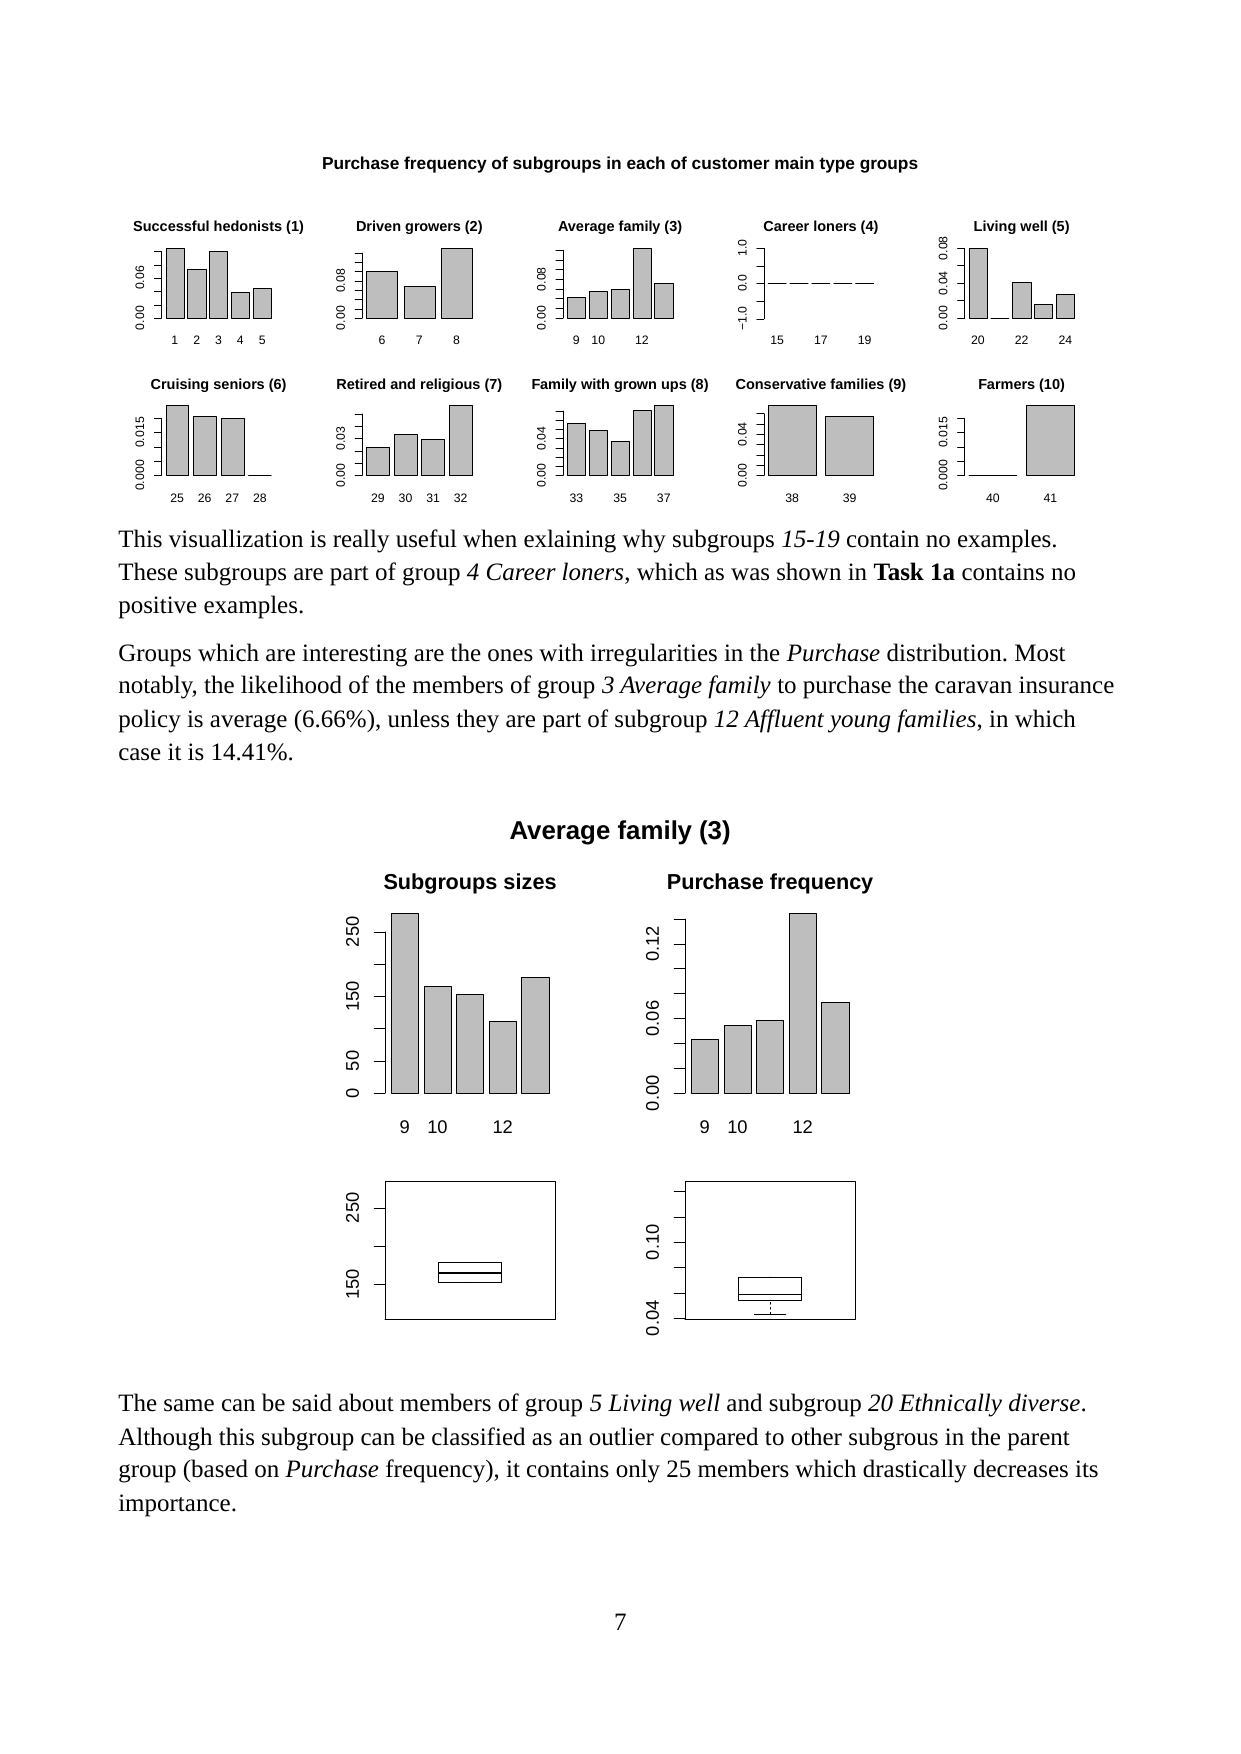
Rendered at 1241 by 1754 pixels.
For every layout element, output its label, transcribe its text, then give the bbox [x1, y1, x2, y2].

text The same can be said about members of group 5 Living well and subgroup 20 Ethnically diverse. Although this subgroup can be classified as an outlier compared to other subgrous in the parent group (based on Purchase frequency), it contains only 25 members which drastically decreases its importance. [118, 784, 1122, 1516]
text This visuallization is really useful when exlaining why subgroups 15-19 contain no examples. These subgroups are part of group 4 Career loners, which as was shown in Task 1a contains no positive examples. [118, 520, 1122, 619]
text Groups which are interesting are the ones with irregularities in the Purchase distribution. Most notably, the likelihood of the members of group 3 Average family to purchase the caravan insurance policy is average (6.66%), unless they are part of subgroup 12 Affluent young families, in which case it is 14.41%. [118, 638, 1122, 765]
